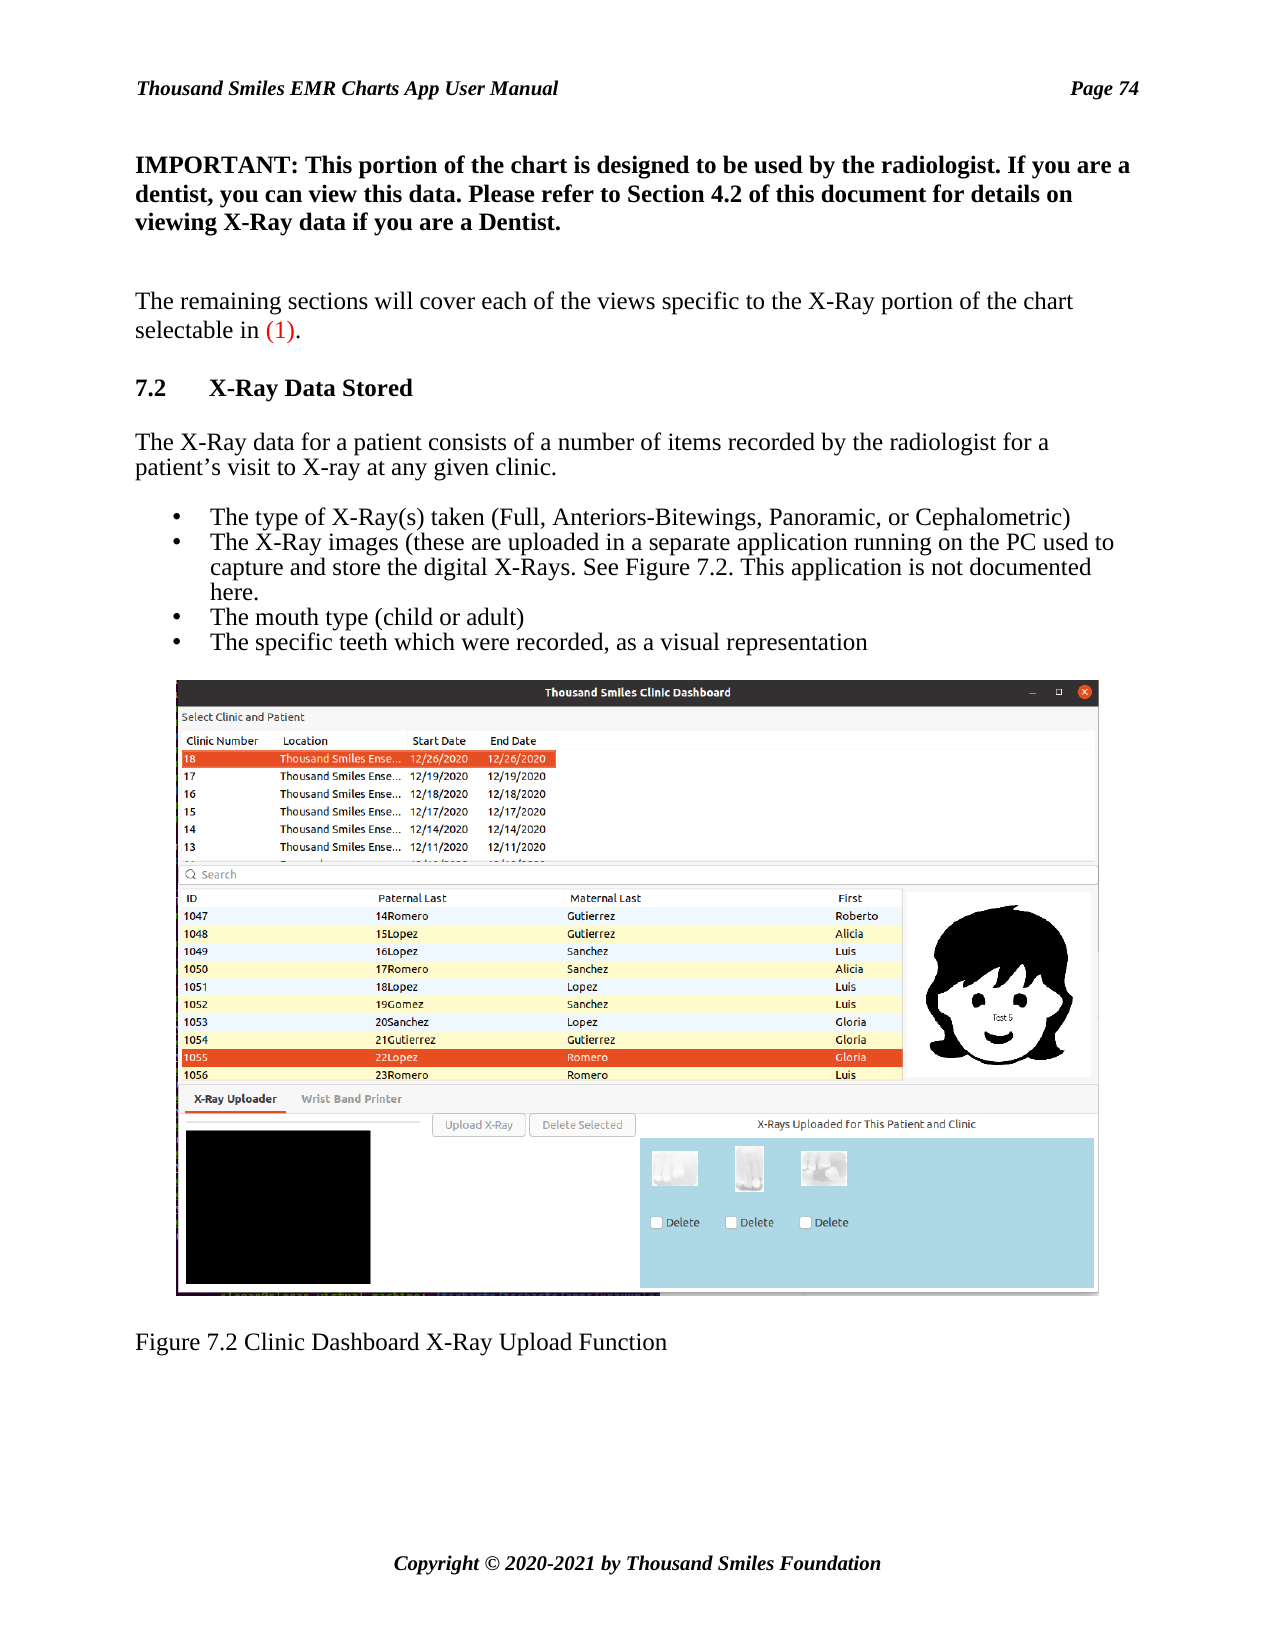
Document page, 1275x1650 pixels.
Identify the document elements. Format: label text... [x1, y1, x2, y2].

picture [176, 680, 1099, 1296]
text IMPORTANT: This portion of the chart is designed to be used by the radiologist. If you are a dentist, you can view this data. Please refer to Section 4.2 of this document for details on viewing X-Ray data if you are a Dentist. [135, 150, 1140, 236]
text The remaining sections will cover each of the views specific to the X-Ray portion of the chart selectable in (1). [135, 286, 1140, 344]
text The X-Ray data for a patient consists of a number of items recorded by the radiologist for a patient’s visit to X-ray at any given clinic. [135, 431, 1140, 481]
subtitle X-Ray Data Stored [135, 373, 1140, 402]
list The X-Ray images (these are uploaded in a separate application running on the PC used to capture and store the digital X-Rays. See Figure 7.2. This application is not documented here. [172, 531, 1140, 606]
list The type of X-Ray(s) taken (Full, Anteriors-Bitewings, Panoramic, or Cephalometric) [172, 506, 1140, 531]
list The mouth type (child or adult) [172, 606, 1140, 631]
list The specific teeth which were recorded, as a visual representation [172, 631, 1140, 656]
text Figure 7.2 Clinic Dashboard X-Ray Upload Function [135, 1331, 1140, 1356]
